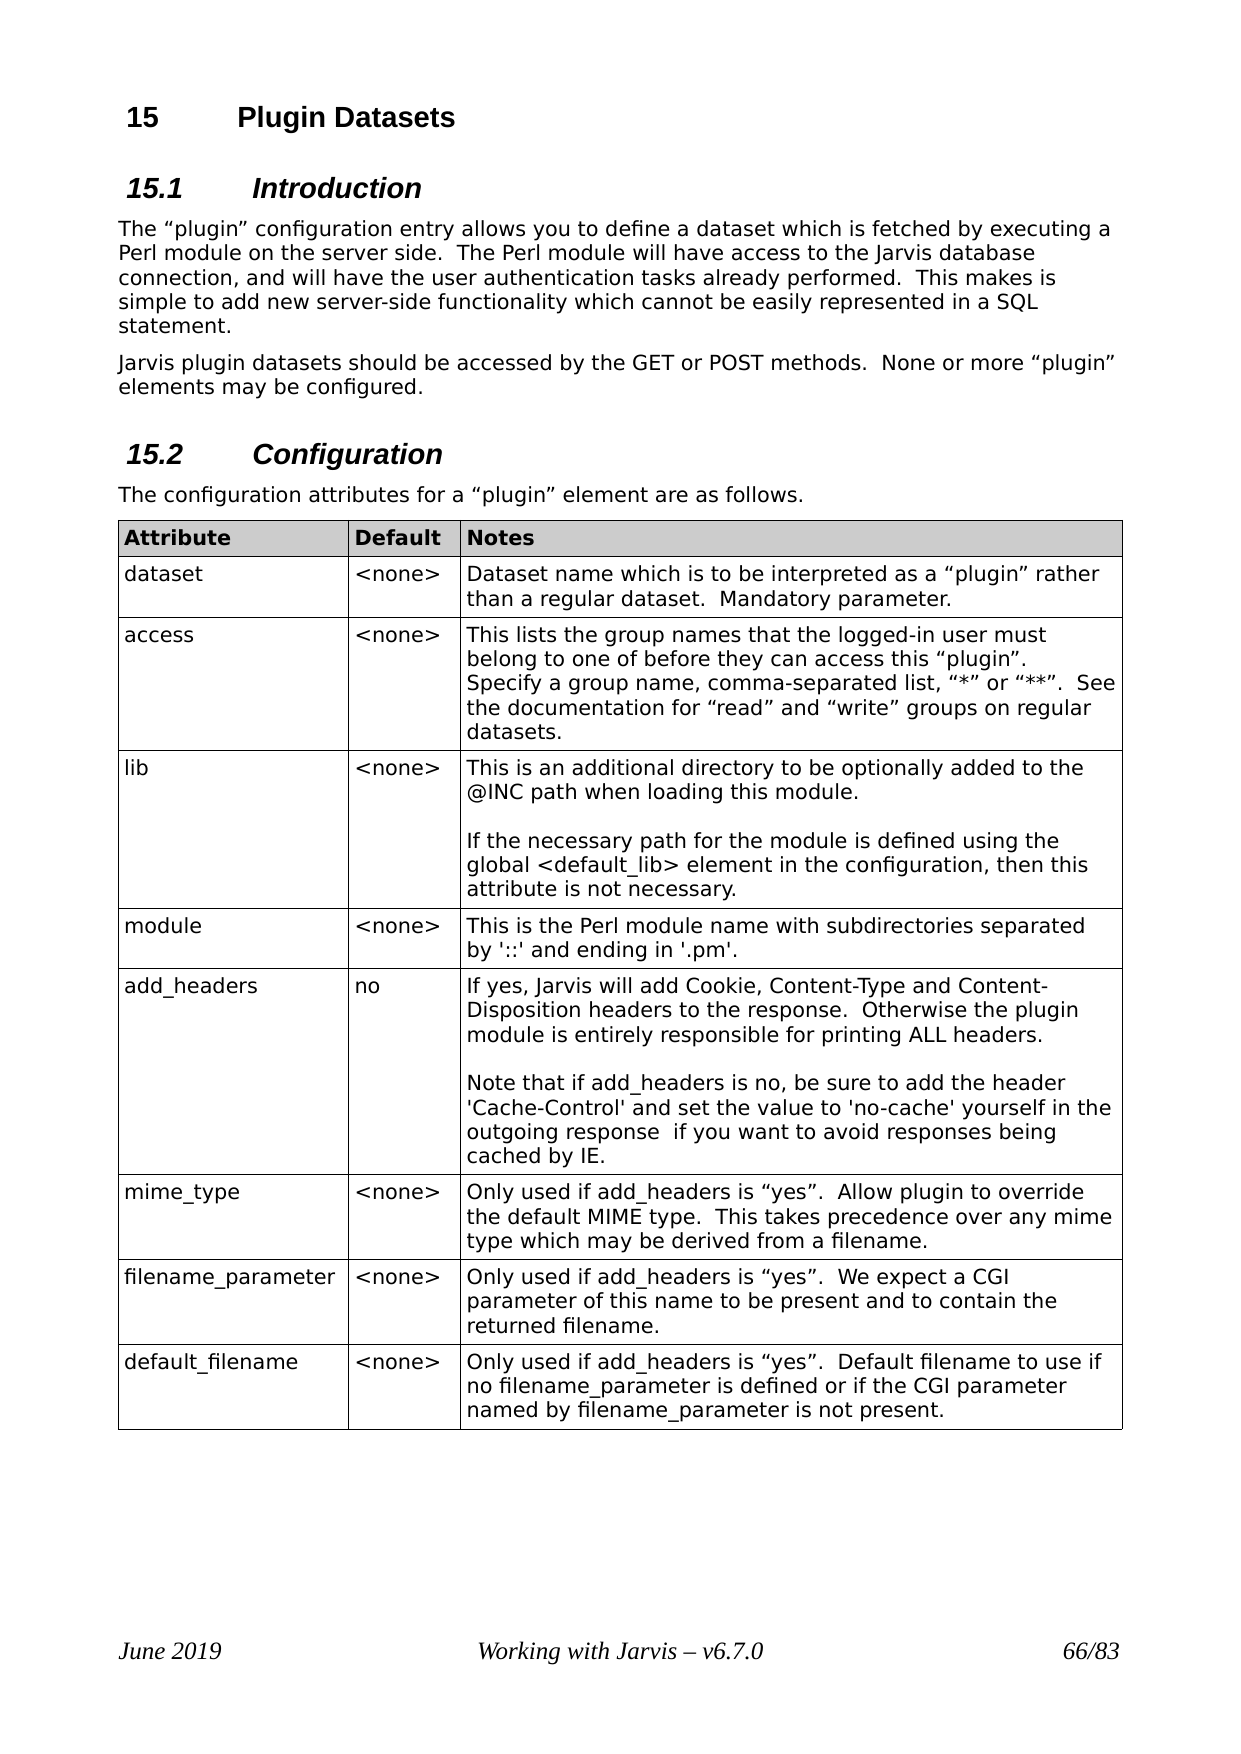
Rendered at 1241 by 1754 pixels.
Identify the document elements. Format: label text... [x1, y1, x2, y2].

table_cell <none> [349, 1345, 460, 1428]
table_cell <none> [349, 1175, 460, 1259]
table_cell <none> [349, 557, 460, 617]
text The “plugin” configuration entry allows you to define a dataset which is fetched by executing a Perl module on the server side. The Perl module will have access to the Jarvis database connection, and will have the user authentication tasks already performed. This makes is simple to add new server-side functionality which cannot be easily represented in a SQL statement. [118, 217, 1122, 338]
subtitle Configuration [118, 437, 1122, 471]
table_cell <none> [349, 1260, 460, 1344]
text The configuration attributes for a “plugin” element are as follows. [118, 483, 1122, 507]
table_cell <none> [349, 618, 460, 750]
table_cell If yes, Jarvis will add Cookie, Content-Type and Content-Disposition headers to the response. Otherwise the plugin module is entirely responsible for printing ALL headers. Note that if add_headers is no, be sure to add the header 'Cache-Control' and set the value to 'no-cache' yourself in the outgoing response if you want to avoid responses being cached by IE. [461, 969, 1122, 1174]
table_cell Dataset name which is to be interpreted as a “plugin” rather than a regular dataset. Mandatory parameter. [461, 557, 1122, 617]
table_cell This is an additional directory to be optionally added to the @INC path when loading this module. If the necessary path for the module is defined using the global <default_lib> element in the configuration, then this attribute is not necessary. [461, 751, 1122, 907]
table_cell lib [119, 751, 348, 907]
table_cell default_filename [119, 1345, 348, 1428]
subtitle Plugin Datasets [118, 100, 1122, 133]
table_cell filename_parameter [119, 1260, 348, 1344]
table_cell no [349, 969, 460, 1174]
table_cell access [119, 618, 348, 750]
table_cell This lists the group names that the logged-in user must belong to one of before they can access this “plugin”. Specify a group name, comma-separated list, “*” or “**”. See the documentation for “read” and “write” groups on regular datasets. [461, 618, 1122, 750]
table_cell This is the Perl module name with subdirectories separated by '::' and ending in '.pm'. [461, 909, 1122, 968]
table_cell Only used if add_headers is “yes”. We expect a CGI parameter of this name to be present and to contain the returned filename. [461, 1260, 1122, 1344]
table_cell <none> [349, 909, 460, 968]
table_cell add_headers [119, 969, 348, 1174]
table_cell <none> [349, 751, 460, 907]
table_header Attribute [119, 521, 348, 556]
table_cell Only used if add_headers is “yes”. Default filename to use if no filename_parameter is defined or if the CGI parameter named by filename_parameter is not present. [461, 1345, 1122, 1428]
table_header Notes [461, 521, 1122, 556]
table_header Default [349, 521, 460, 556]
table_cell dataset [119, 557, 348, 617]
table_cell mime_type [119, 1175, 348, 1259]
table_cell Only used if add_headers is “yes”. Allow plugin to override the default MIME type. This takes precedence over any mime type which may be derived from a filename. [461, 1175, 1122, 1259]
subtitle Introduction [118, 171, 1122, 204]
table_cell module [119, 909, 348, 968]
text Jarvis plugin datasets should be accessed by the GET or POST methods. None or more “plugin” elements may be configured. [118, 351, 1122, 399]
